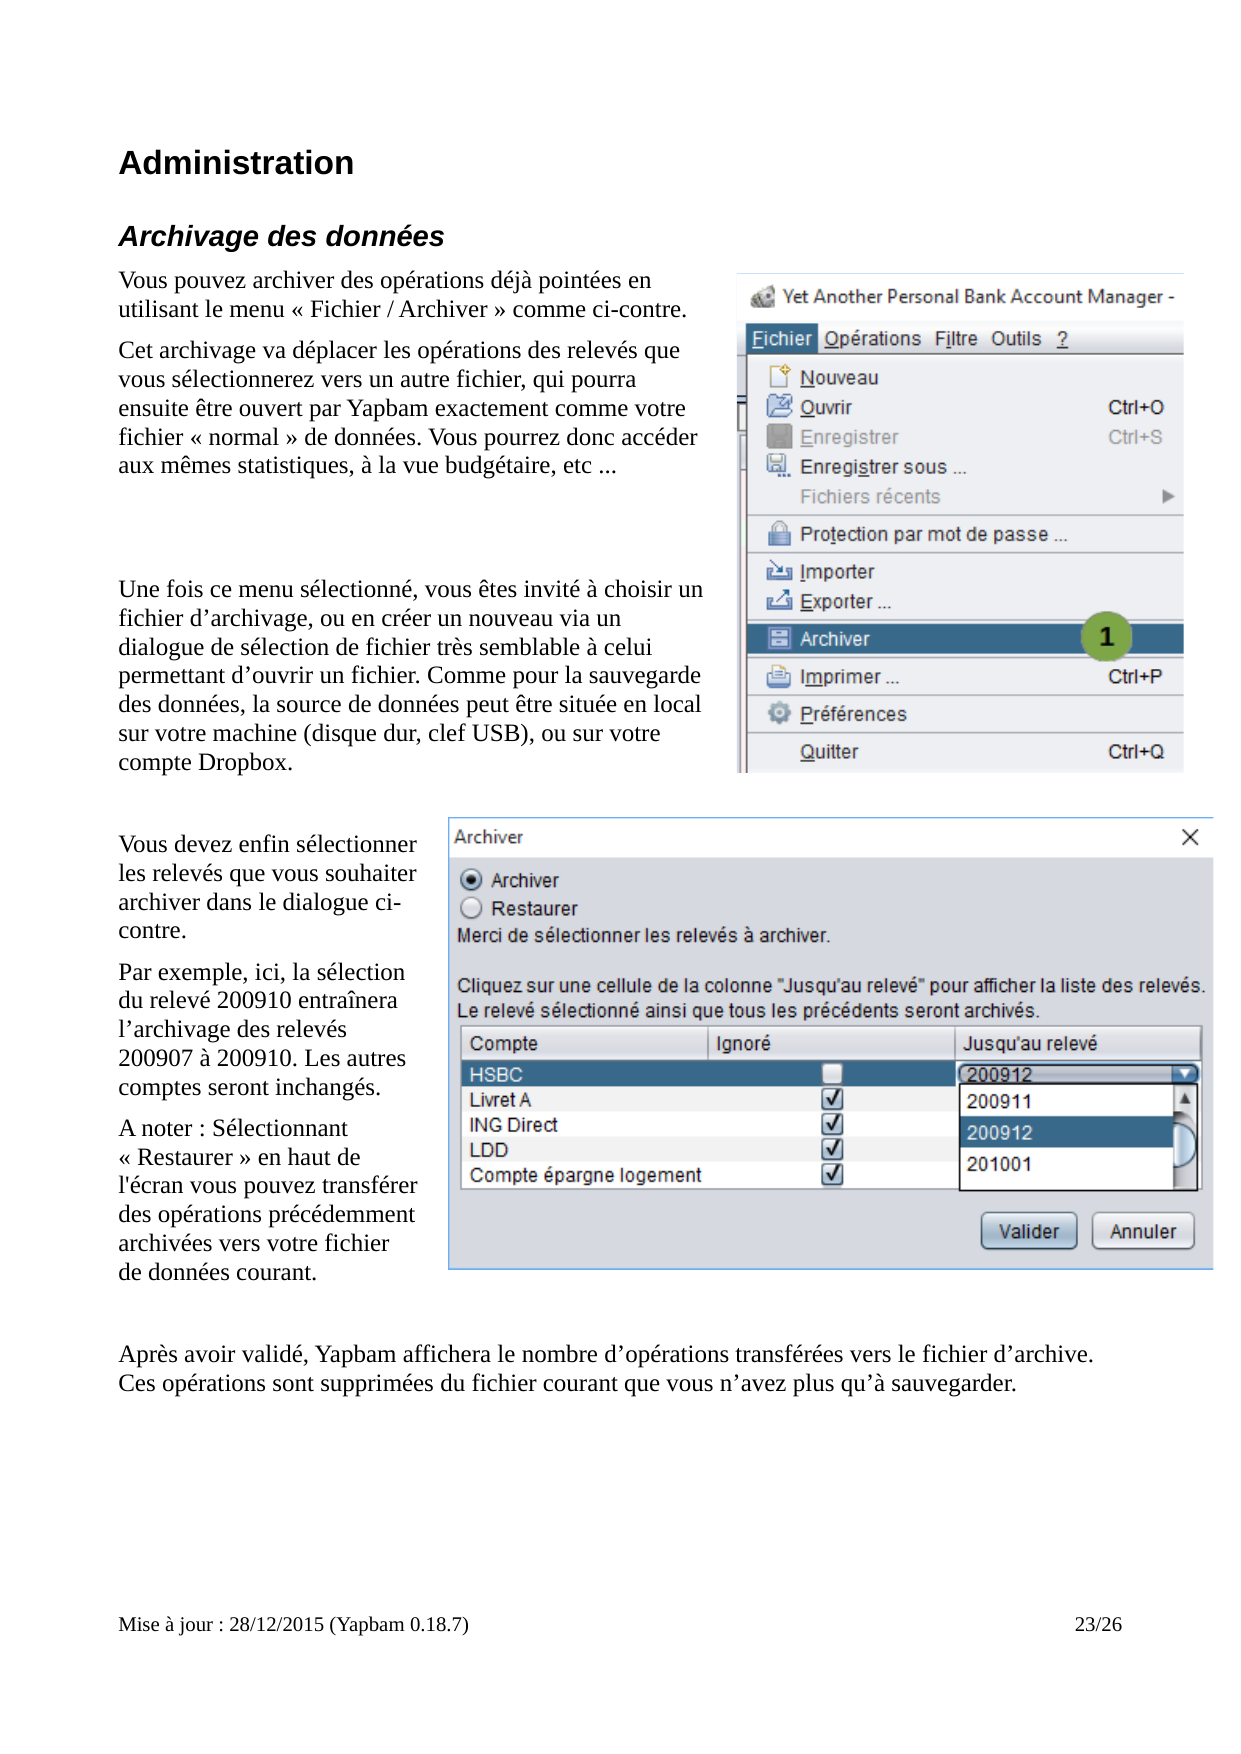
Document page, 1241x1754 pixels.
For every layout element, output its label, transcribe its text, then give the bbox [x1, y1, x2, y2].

text Après avoir validé, Yapbam affichera le nombre d’opérations transférées vers le fichier d’archive. Ces opérations sont supprimées du fichier courant que vous n’avez plus qu’à sauvegarder. [118, 1339, 1122, 1397]
text Vous pouvez archiver des opérations déjà pointées en utilisant le menu « Fichier / Archiver » comme ci-contre. [118, 265, 1122, 323]
picture [736, 273, 1184, 773]
subtitle Archivage des données [118, 219, 1122, 253]
text Une fois ce menu sélectionné, vous êtes invité à choisir un fichier d’archivage, ou en créer un nouveau via un dialogue de sélection de fichier très semblable à celui permettant d’ouvrir un fichier. Comme pour la sauvegarde des données, la source de données peut être située en local sur votre machine (disque dur, clef USB), ou sur votre compte Dropbox. [118, 574, 1122, 775]
subtitle Administration [118, 143, 1122, 182]
text Cet archivage va déplacer les opérations des relevés que vous sélectionnerez vers un autre fichier, qui pourra ensuite être ouvert par Yapbam exactement comme votre fichier « normal » de données. Vous pourrez donc accéder aux mêmes statistiques, à la vue budgétaire, etc ... [118, 335, 736, 479]
text A noter : Sélectionnant « Restaurer » en haut de l'écran vous pouvez transférer des opérations précédemment archivées vers votre fichier de données courant. [118, 1113, 1122, 1285]
text Vous devez enfin sélectionner les relevés que vous souhaiter archiver dans le dialogue ci-contre. [118, 829, 448, 944]
text Par exemple, ici, la sélection du relevé 200910 entraînera l’archivage des relevés 200907 à 200910. Les autres comptes seront inchangés. [118, 957, 448, 1100]
picture [448, 817, 1214, 1270]
